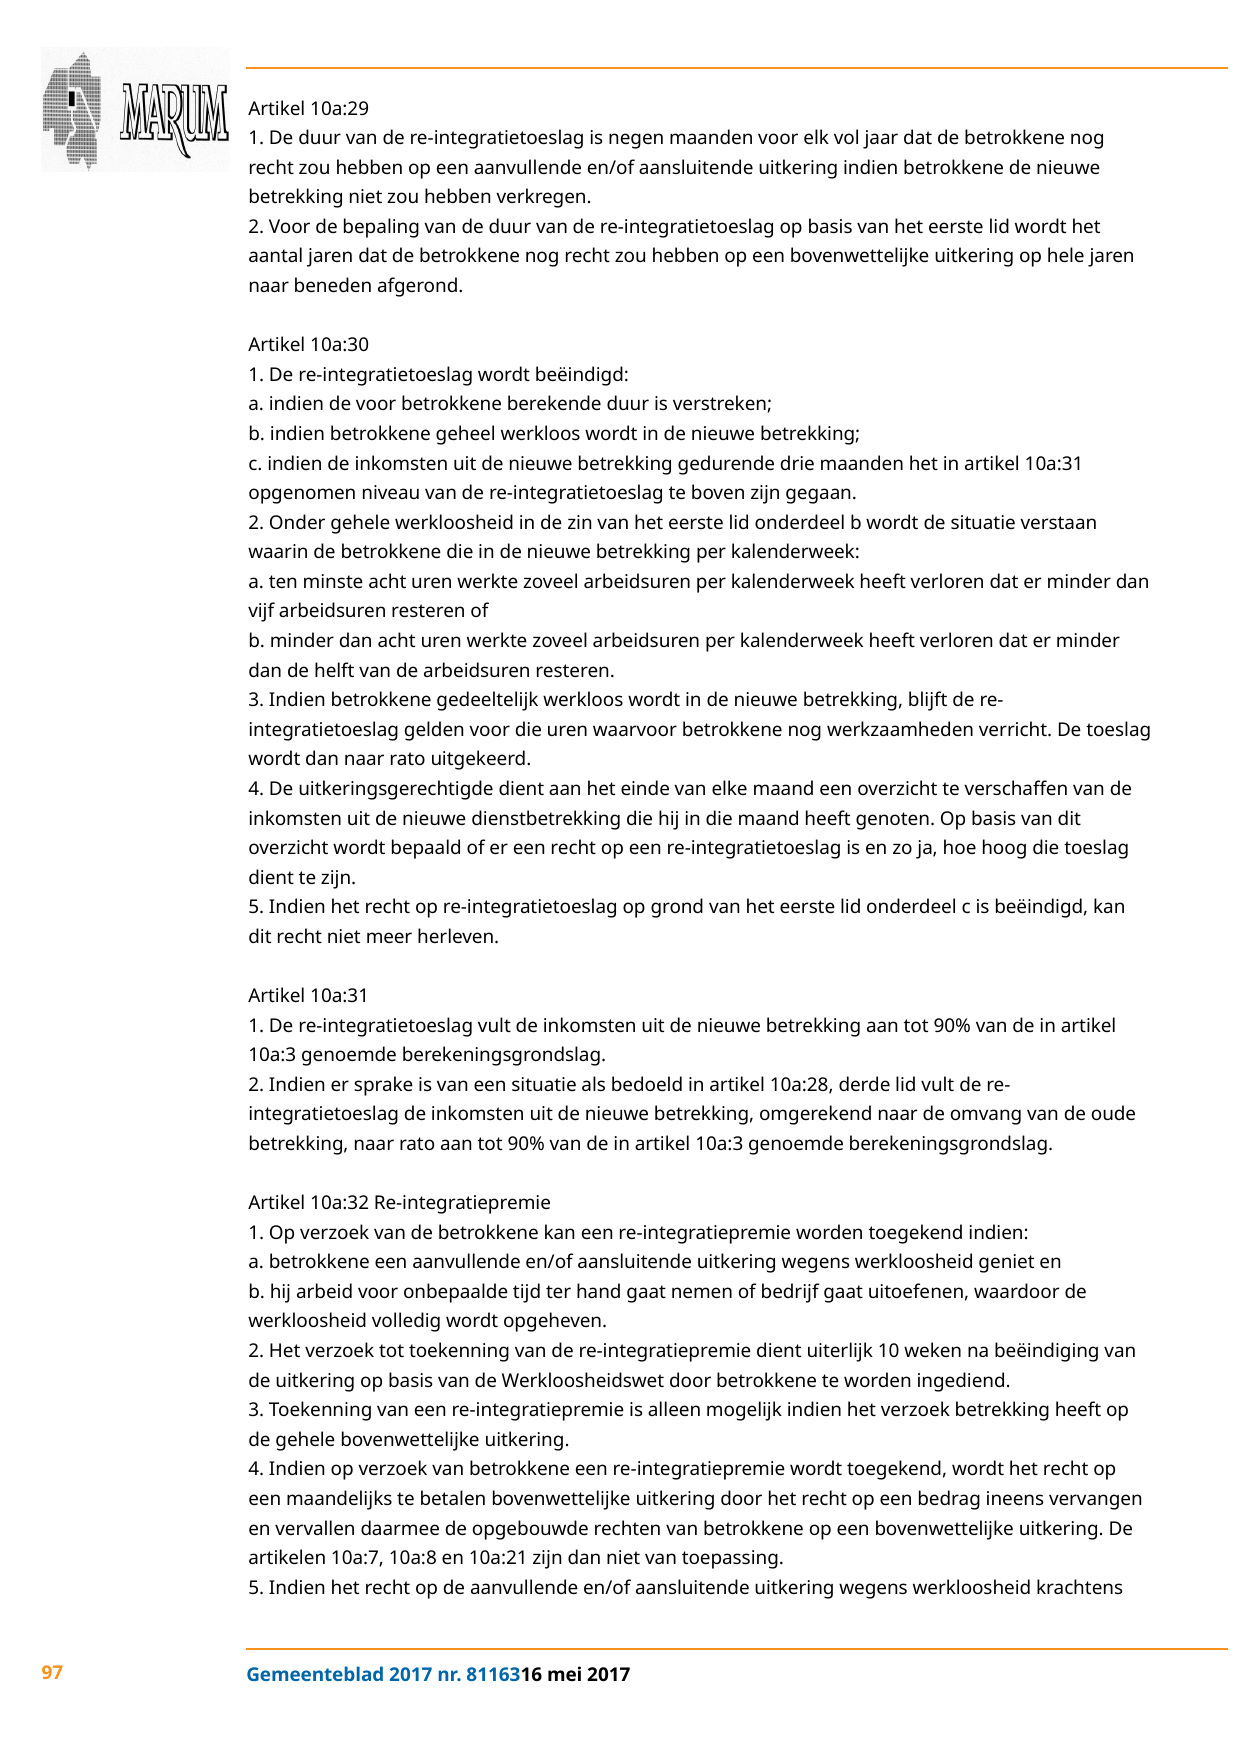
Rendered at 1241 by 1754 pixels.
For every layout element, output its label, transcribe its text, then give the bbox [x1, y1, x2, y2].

text a. indien de voor betrokkene berekende duur is verstreken; [248, 391, 1152, 416]
text c. indien de inkomsten uit de nieuwe betrekking gedurende drie maanden het in artikel 10a:31 opgenomen niveau van de re-integratietoeslag te boven zijn gegaan. [248, 450, 1152, 505]
text 4. De uitkeringsgerechtigde dient aan het einde van elke maand een overzicht te verschaffen van de inkomsten uit de nieuwe dienstbetrekking die hij in die maand heeft genoten. Op basis van dit overzicht wordt bepaald of er een recht op een re-integratietoeslag is en zo ja, hoe hoog die toeslag dient te zijn. [248, 775, 1152, 890]
text b. minder dan acht uren werkte zoveel arbeidsuren per kalenderweek heeft verloren dat er minder dan de helft van de arbeidsuren resteren. [248, 627, 1152, 683]
text 4. Indien op verzoek van betrokkene een re-integratiepremie wordt toegekend, wordt het recht op een maandelijks te betalen bovenwettelijke uitkering door het recht op een bedrag ineens vervangen en vervallen daarmee de opgebouwde rechten van betrokkene op een bovenwettelijke uitkering. De artikelen 10a:7, 10a:8 en 10a:21 zijn dan niet van toepassing. [248, 1456, 1152, 1570]
text 2. Onder gehele werkloosheid in de zin van het eerste lid onderdeel b wordt de situatie verstaan waarin de betrokkene die in de nieuwe betrekking per kalenderweek: [248, 509, 1152, 564]
text Artikel 10a:32 Re-integratiepremie [248, 1189, 1152, 1215]
text a. ten minste acht uren werkte zoveel arbeidsuren per kalenderweek heeft verloren dat er minder dan vijf arbeidsuren resteren of [248, 568, 1152, 623]
picture [41, 47, 231, 172]
text 3. Toekenning van een re-integratiepremie is alleen mogelijk indien het verzoek betrekking heeft op de gehele bovenwettelijke uitkering. [248, 1396, 1152, 1452]
text 1. De re-integratietoeslag vult de inkomsten uit de nieuwe betrekking aan tot 90% van de in artikel 10a:3 genoemde berekeningsgrondslag. [248, 1012, 1152, 1067]
text a. betrokkene een aanvullende en/of aansluitende uitkering wegens werkloosheid geniet en [248, 1248, 1152, 1274]
text 1. Op verzoek van de betrokkene kan een re-integratiepremie worden toegekend indien: [248, 1219, 1152, 1245]
text 1. De duur van de re-integratietoeslag is negen maanden voor elk vol jaar dat de betrokkene nog recht zou hebben op een aanvullende en/of aansluitende uitkering indien betrokkene de nieuwe betrekking niet zou hebben verkregen. [248, 124, 1152, 209]
text Artikel 10a:30 [248, 331, 1152, 357]
text Artikel 10a:29 [248, 95, 1152, 121]
text 5. Indien het recht op de aanvullende en/of aansluitende uitkering wegens werkloosheid krachtens [248, 1574, 1152, 1600]
text b. indien betrokkene geheel werkloos wordt in de nieuwe betrekking; [248, 420, 1152, 446]
text 5. Indien het recht op re-integratietoeslag op grond van het eerste lid onderdeel c is beëindigd, kan dit recht niet meer herleven. [248, 893, 1152, 949]
text Artikel 10a:31 [248, 982, 1152, 1008]
text 2. Indien er sprake is van een situatie als bedoeld in artikel 10a:28, derde lid vult de re-integratietoeslag de inkomsten uit de nieuwe betrekking, omgerekend naar de omvang van de oude betrekking, naar rato aan tot 90% van de in artikel 10a:3 genoemde berekeningsgrondslag. [248, 1071, 1152, 1156]
text 2. Het verzoek tot toekenning van de re-integratiepremie dient uiterlijk 10 weken na beëindiging van de uitkering op basis van de Werkloosheidswet door betrokkene te worden ingediend. [248, 1337, 1152, 1393]
text 2. Voor de bepaling van de duur van de re-integratietoeslag op basis van het eerste lid wordt het aantal jaren dat de betrokkene nog recht zou hebben op een bovenwettelijke uitkering op hele jaren naar beneden afgerond. [248, 213, 1152, 298]
text 3. Indien betrokkene gedeeltelijk werkloos wordt in de nieuwe betrekking, blijft de re-integratietoeslag gelden voor die uren waarvoor betrokkene nog werkzaamheden verricht. De toeslag wordt dan naar rato uitgekeerd. [248, 686, 1152, 771]
text 1. De re-integratietoeslag wordt beëindigd: [248, 361, 1152, 387]
text b. hij arbeid voor onbepaalde tijd ter hand gaat nemen of bedrijf gaat uitoefenen, waardoor de werkloosheid volledig wordt opgeheven. [248, 1278, 1152, 1333]
